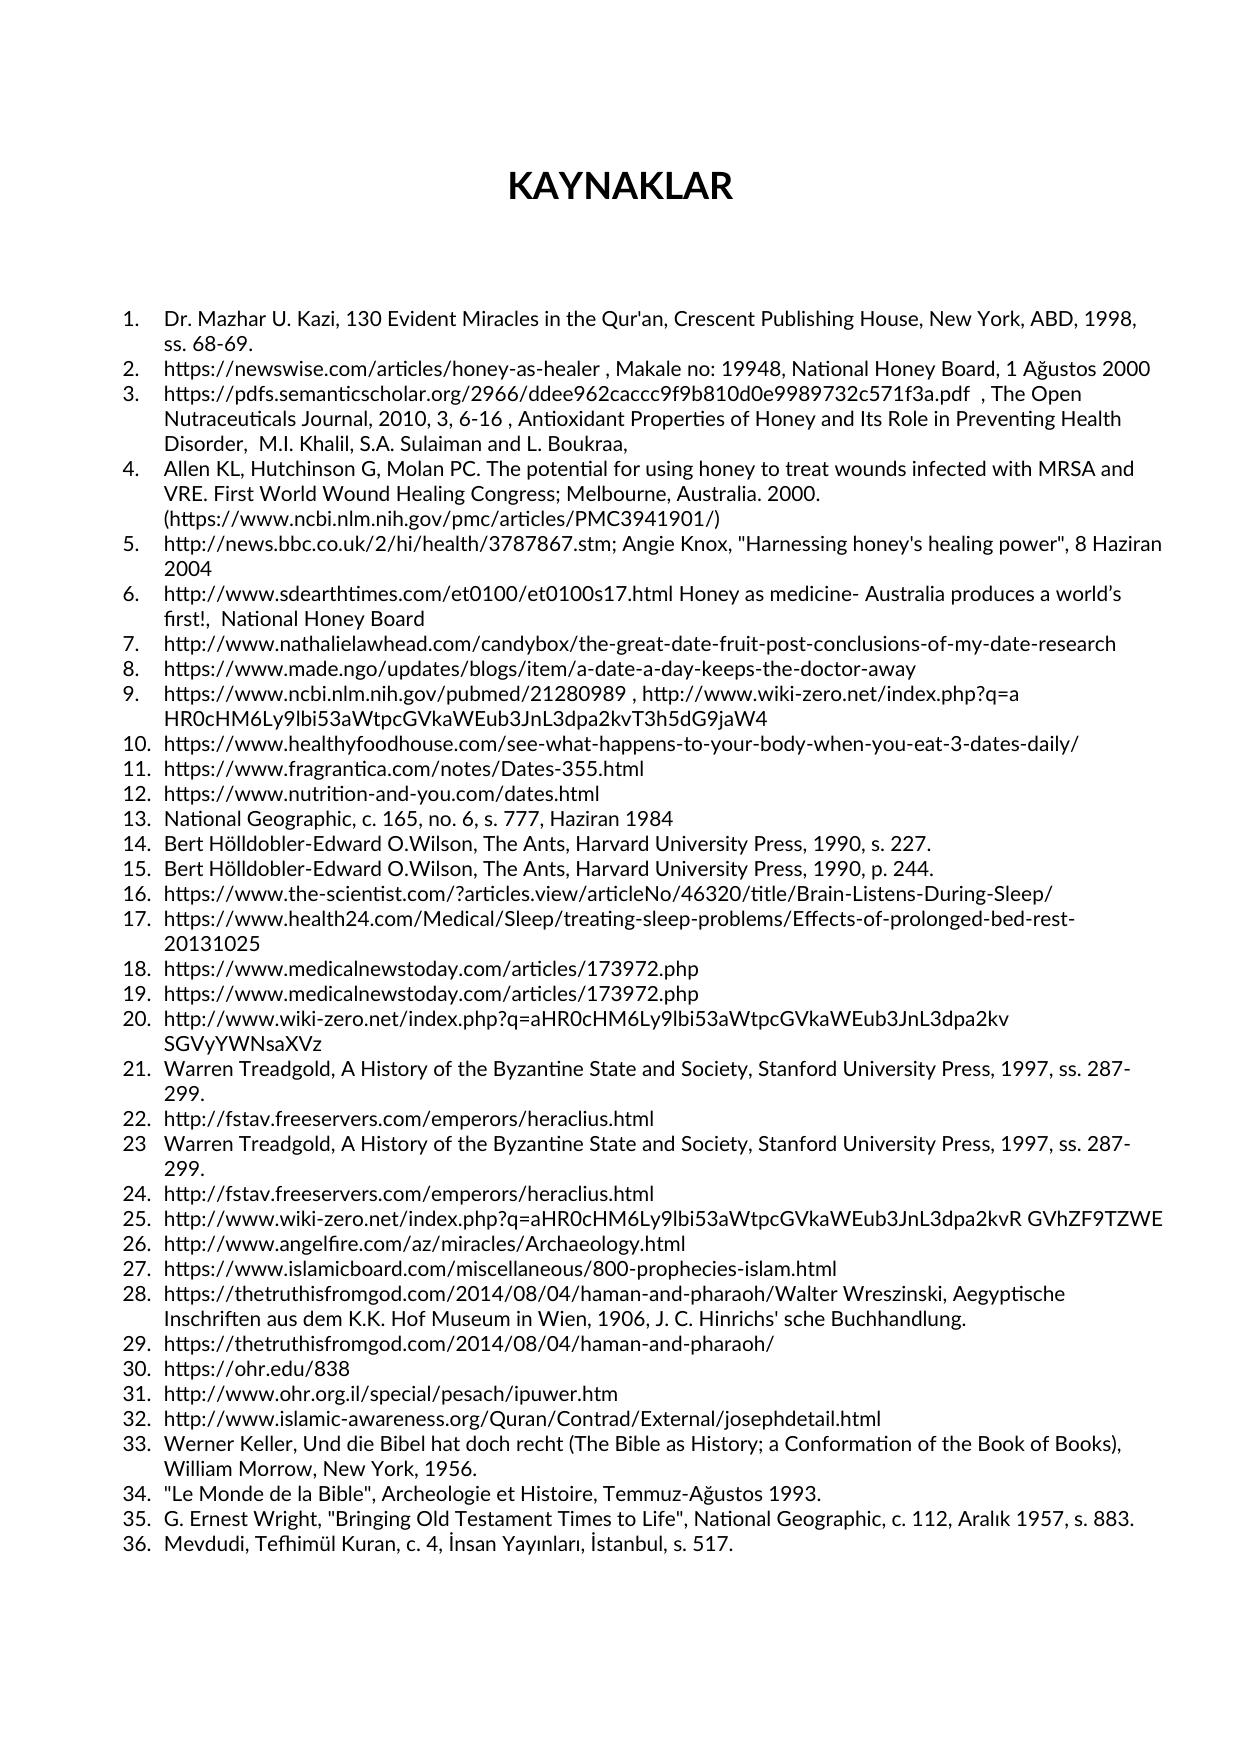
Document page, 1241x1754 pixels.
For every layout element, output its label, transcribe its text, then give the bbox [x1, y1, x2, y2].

text 30. https://ohr.edu/838 [122, 1355, 1165, 1380]
text 33. Werner Keller, Und die Bibel hat doch recht (The Bible as History; a Conformation of the Book of Books), William Morrow, New York, 1956. [122, 1430, 1165, 1480]
text 12. https://www.nutrition-and-you.com/dates.html [122, 780, 1165, 805]
text 2. https://newswise.com/articles/honey-as-healer , Makale no: 19948, National Honey Board, 1 Ağustos 2000 [122, 355, 1165, 380]
text 26. http://www.angelfire.com/az/miracles/Archaeology.html [122, 1230, 1165, 1255]
text 24. http://fstav.freeservers.com/emperors/heraclius.html [122, 1180, 1165, 1205]
text 1. Dr. Mazhar U. Kazi, 130 Evident Miracles in the Qur'an, Crescent Publishing House, New York, ABD, 1998, ss. 68-69. [122, 305, 1165, 355]
text 29. https://thetruthisfromgod.com/2014/08/04/haman-and-pharaoh/ [122, 1330, 1165, 1355]
text 35. G. Ernest Wright, "Bringing Old Testament Times to Life", National Geographic, c. 112, Aralık 1957, s. 883. [122, 1505, 1165, 1530]
text 5. http://news.bbc.co.uk/2/hi/health/3787867.stm; Angie Knox, "Harnessing honey's healing power", 8 Haziran 2004 [122, 530, 1165, 580]
text 11. https://www.fragrantica.com/notes/Dates-355.html [122, 755, 1165, 780]
text 7. http://www.nathalielawhead.com/candybox/the-great-date-fruit-post-conclusions-of-my-date-research [122, 630, 1165, 655]
text 28. https://thetruthisfromgod.com/2014/08/04/haman-and-pharaoh/Walter Wreszinski, Aegyptische Inschriften aus dem K.K. Hof Museum in Wien, 1906, J. C. Hinrichs' sche Buchhandlung. [122, 1280, 1165, 1330]
text 23 Warren Treadgold, A History of the Byzantine State and Society, Stanford University Press, 1997, ss. 287-299. [122, 1130, 1165, 1180]
text 17. https://www.health24.com/Medical/Sleep/treating-sleep-problems/Effects-of-prolonged-bed-rest-20131025 [122, 905, 1165, 955]
text 32. http://www.islamic-awareness.org/Quran/Contrad/External/josephdetail.html [122, 1405, 1165, 1430]
text 9. https://www.ncbi.nlm.nih.gov/pubmed/21280989 , http://www.wiki-zero.net/index.php?q=a HR0cHM6Ly9lbi53aWtpcGVkaWEub3JnL3dpa2kvT3h5dG9jaW4 [122, 680, 1165, 730]
text 16. https://www.the-scientist.com/?articles.view/articleNo/46320/title/Brain-Listens-During-Sleep/ [122, 880, 1165, 905]
text 31. http://www.ohr.org.il/special/pesach/ipuwer.htm [122, 1380, 1165, 1405]
text 34. "Le Monde de la Bible", Archeologie et Histoire, Temmuz-Ağustos 1993. [122, 1480, 1165, 1505]
text 36. Mevdudi, Tefhimül Kuran, c. 4, İnsan Yayınları, İstanbul, s. 517. [122, 1530, 1165, 1555]
text 25. http://www.wiki-zero.net/index.php?q=aHR0cHM6Ly9lbi53aWtpcGVkaWEub3JnL3dpa2kvR GVhZF9TZWE [122, 1205, 1165, 1230]
text 10. https://www.healthyfoodhouse.com/see-what-happens-to-your-body-when-you-eat-3-dates-daily/ [122, 730, 1165, 755]
text 15. Bert Hölldobler-Edward O.Wilson, The Ants, Harvard University Press, 1990, p. 244. [122, 855, 1165, 880]
text 3. https://pdfs.semanticscholar.org/2966/ddee962caccc9f9b810d0e9989732c571f3a.pdf , The Open Nutraceuticals Journal, 2010, 3, 6-16 , Antioxidant Properties of Honey and Its Role in Preventing Health Disorder, M.I. Khalil, S.A. Sulaiman and L. Boukraa, [122, 380, 1165, 455]
text 6. http://www.sdearthtimes.com/et0100/et0100s17.html Honey as medicine- Australia produces a world’s first!, National Honey Board [122, 580, 1165, 630]
text 4. Allen KL, Hutchinson G, Molan PC. The potential for using honey to treat wounds infected with MRSA and VRE. First World Wound Healing Congress; Melbourne, Australia. 2000. (https://www.ncbi.nlm.nih.gov/pmc/articles/PMC3941901/) [122, 455, 1165, 530]
text 18. https://www.medicalnewstoday.com/articles/173972.php [122, 955, 1165, 980]
text 19. https://www.medicalnewstoday.com/articles/173972.php [122, 980, 1165, 1005]
subtitle KAYNAKLAR [75, 162, 1165, 207]
text 22. http://fstav.freeservers.com/emperors/heraclius.html [122, 1105, 1165, 1130]
text 20. http://www.wiki-zero.net/index.php?q=aHR0cHM6Ly9lbi53aWtpcGVkaWEub3JnL3dpa2kv SGVyYWNsaXVz [122, 1005, 1165, 1055]
text 21. Warren Treadgold, A History of the Byzantine State and Society, Stanford University Press, 1997, ss. 287-299. [122, 1055, 1165, 1105]
text 8. https://www.made.ngo/updates/blogs/item/a-date-a-day-keeps-the-doctor-away [122, 655, 1165, 680]
text 13. National Geographic, c. 165, no. 6, s. 777, Haziran 1984 [122, 805, 1165, 830]
text 27. https://www.islamicboard.com/miscellaneous/800-prophecies-islam.html [122, 1255, 1165, 1280]
text 14. Bert Hölldobler-Edward O.Wilson, The Ants, Harvard University Press, 1990, s. 227. [122, 830, 1165, 855]
